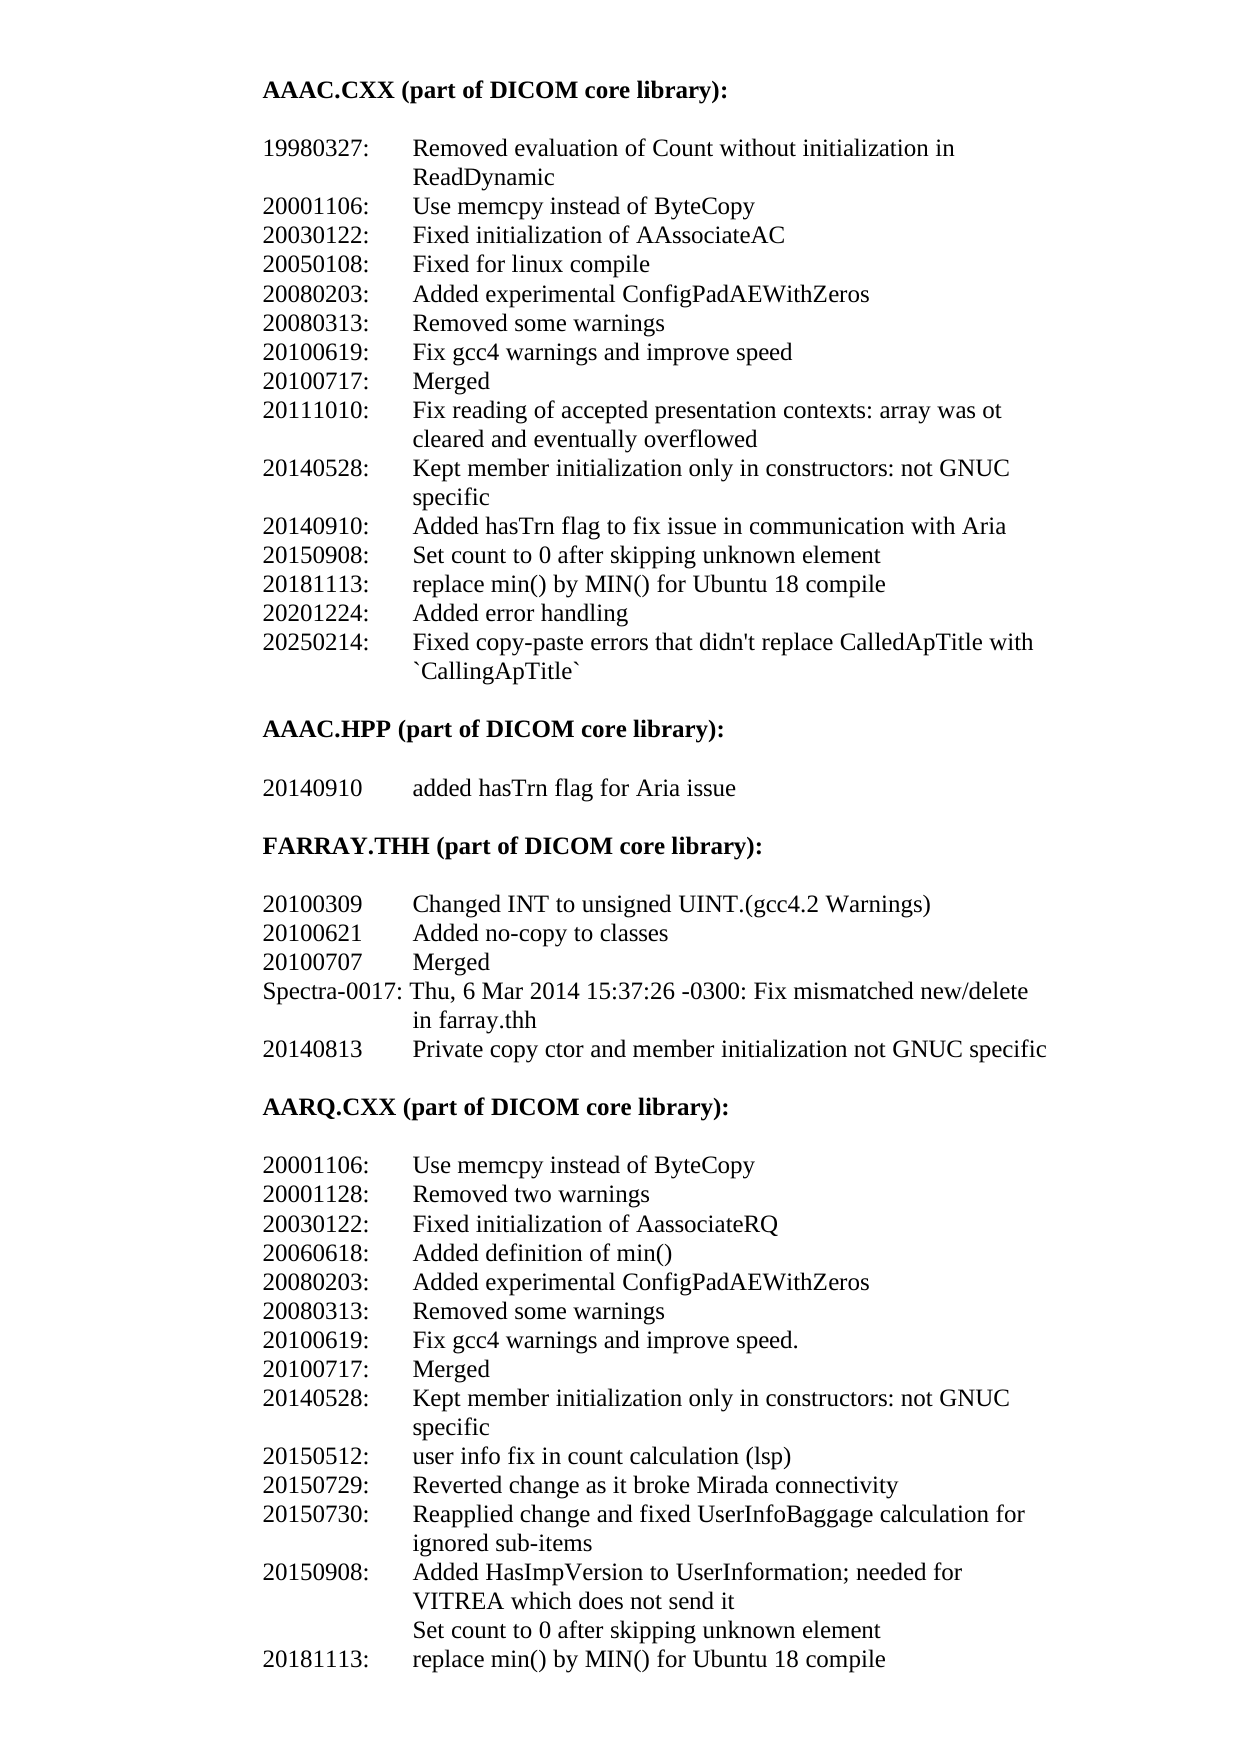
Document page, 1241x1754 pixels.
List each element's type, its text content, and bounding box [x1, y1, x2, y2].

text 20080313: Removed some warnings [262, 307, 1053, 337]
text FARRAY.THH (part of DICOM core library): [262, 831, 1053, 860]
text 20150512: user info fix in count calculation (lsp) [262, 1441, 1053, 1470]
text 20080313: Removed some warnings [262, 1296, 1053, 1325]
text 20201224: Added error handling [262, 598, 1053, 627]
text AAAC.CXX (part of DICOM core library): [262, 75, 1053, 104]
text AAAC.HPP (part of DICOM core library): [262, 714, 1053, 743]
text 20140910 added hasTrn flag for Aria issue [262, 772, 1053, 802]
text 20060618: Added definition of min() [262, 1237, 1053, 1267]
text 20030122: Fixed initialization of AassociateRQ [262, 1208, 1053, 1237]
text 20100309 Changed INT to unsigned UINT.(gcc4.2 Warnings) [262, 889, 1053, 918]
text 20100707 Merged [262, 947, 1053, 976]
text 19980327: Removed evaluation of Count without initialization in ReadDynamic [262, 133, 1053, 191]
text 20140528: Kept member initialization only in constructors: not GNUC specific [262, 453, 1053, 511]
text 20050108: Fixed for linux compile [262, 249, 1053, 278]
text Set count to 0 after skipping unknown element [262, 1615, 1053, 1644]
text 20001128: Removed two warnings [262, 1179, 1053, 1208]
text 20080203: Added experimental ConfigPadAEWithZeros [262, 278, 1053, 307]
text 20030122: Fixed initialization of AAssociateAC [187, 220, 1053, 249]
text Spectra-0017: Thu, 6 Mar 2014 15:37:26 -0300: Fix mismatched new/delete in farray.thh [262, 976, 1053, 1034]
text 20250214: Fixed copy-paste errors that didn't replace CalledApTitle with `CallingApTitle` [262, 627, 1053, 685]
text 20080203: Added experimental ConfigPadAEWithZeros [262, 1267, 1053, 1296]
text 20001106: Use memcpy instead of ByteCopy [187, 191, 1053, 220]
text 20150729: Reverted change as it broke Mirada connectivity [262, 1470, 1053, 1499]
text 20181113: replace min() by MIN() for Ubuntu 18 compile [262, 569, 1053, 598]
text 20140910: Added hasTrn flag to fix issue in communication with Aria [262, 511, 1053, 540]
text 20140528: Kept member initialization only in constructors: not GNUC specific [262, 1383, 1053, 1441]
text 20100619: Fix gcc4 warnings and improve speed [262, 337, 1053, 366]
text 20001106: Use memcpy instead of ByteCopy [262, 1150, 1053, 1179]
text 20150908: Set count to 0 after skipping unknown element [262, 540, 1053, 569]
text 20100619: Fix gcc4 warnings and improve speed. [262, 1325, 1053, 1354]
text 20100717: Merged [262, 366, 1053, 395]
text 20111010: Fix reading of accepted presentation contexts: array was ot cleared and eventually overflowed [262, 395, 1053, 453]
text 20100717: Merged [262, 1354, 1053, 1383]
text 20140813 Private copy ctor and member initialization not GNUC specific [262, 1034, 1053, 1063]
text AARQ.CXX (part of DICOM core library): [262, 1092, 1053, 1121]
text 20150730: Reapplied change and fixed UserInfoBaggage calculation for ignored sub-items [262, 1499, 1053, 1557]
text 20150908: Added HasImpVersion to UserInformation; needed for VITREA which does not send it [262, 1557, 1053, 1615]
text 20181113: replace min() by MIN() for Ubuntu 18 compile [262, 1644, 1053, 1673]
text 20100621 Added no-copy to classes [262, 918, 1053, 947]
